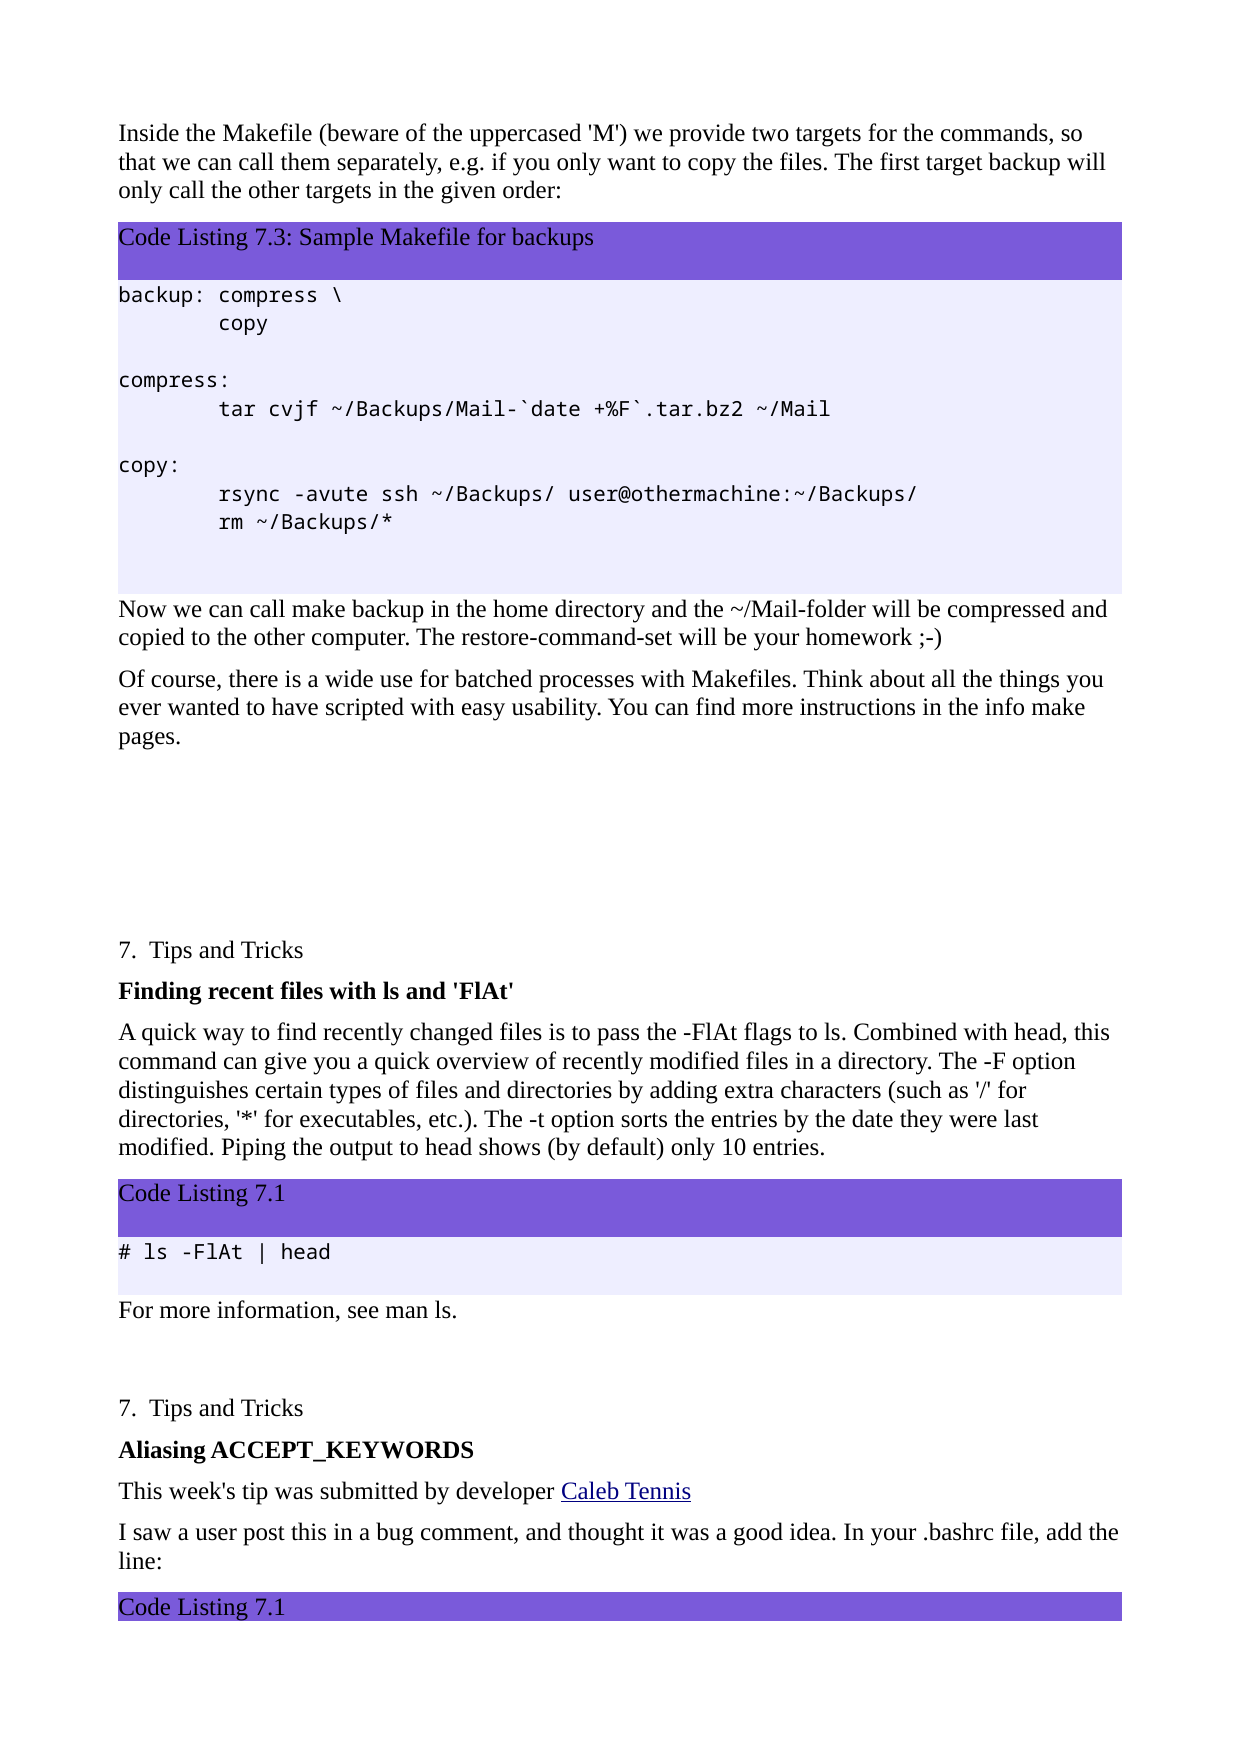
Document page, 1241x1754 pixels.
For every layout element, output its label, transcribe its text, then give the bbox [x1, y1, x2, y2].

text A quick way to find recently changed files is to pass the -FlAt flags to ls. Combined with head, this command can give you a quick overview of recently modified files in a directory. The -F option distinguishes certain types of files and directories by adding extra characters (such as '/' for directories, '*' for executables, etc.). The -t option sorts the entries by the date they were last modified. Piping the output to head shows (by default) only 10 entries. [118, 1017, 1122, 1161]
text I saw a user post this in a bug comment, and thought it was a good idea. In your .bashrc file, add the line: [118, 1517, 1122, 1575]
table_header Code Listing 7.3: Sample Makefile for backups [118, 222, 1122, 280]
text 7. Tips and Tricks [118, 935, 1122, 964]
text This week's tip was submitted by developer Caleb Tennis [118, 1476, 1122, 1505]
table_header Code Listing 7.1 [118, 1179, 1122, 1237]
text For more information, see man ls. [118, 1295, 1122, 1323]
text Now we can call make backup in the home directory and the ~/Mail-folder will be compressed and copied to the other computer. The restore-command-set will be your homework ;-) [118, 594, 1122, 651]
text Inside the Makefile (beware of the uppercased 'M') we provide two targets for the commands, so that we can call them separately, e.g. if you only want to copy the files. The first target backup will only call the other targets in the given order: [118, 118, 1122, 204]
table_cell # ls -FlAt | head [118, 1237, 1122, 1295]
text 7. Tips and Tricks [118, 1393, 1122, 1422]
table_cell backup: compress \ copy compress: tar cvjf ~/Backups/Mail-`date +%F`.tar.bz2 ~/Mail copy: rsync -avute ssh ~/Backups/ user@othermachine:~/Backups/ rm ~/Backups/* [118, 280, 1122, 594]
text Aliasing ACCEPT_KEYWORDS [118, 1435, 1122, 1463]
table_header Code Listing 7.1 [118, 1592, 1122, 1621]
text Finding recent files with ls and 'FlAt' [118, 976, 1122, 1005]
text Of course, there is a wide use for batched processes with Makefiles. Think about all the things you ever wanted to have scripted with easy usability. You can find more instructions in the info make pages. [118, 664, 1122, 750]
